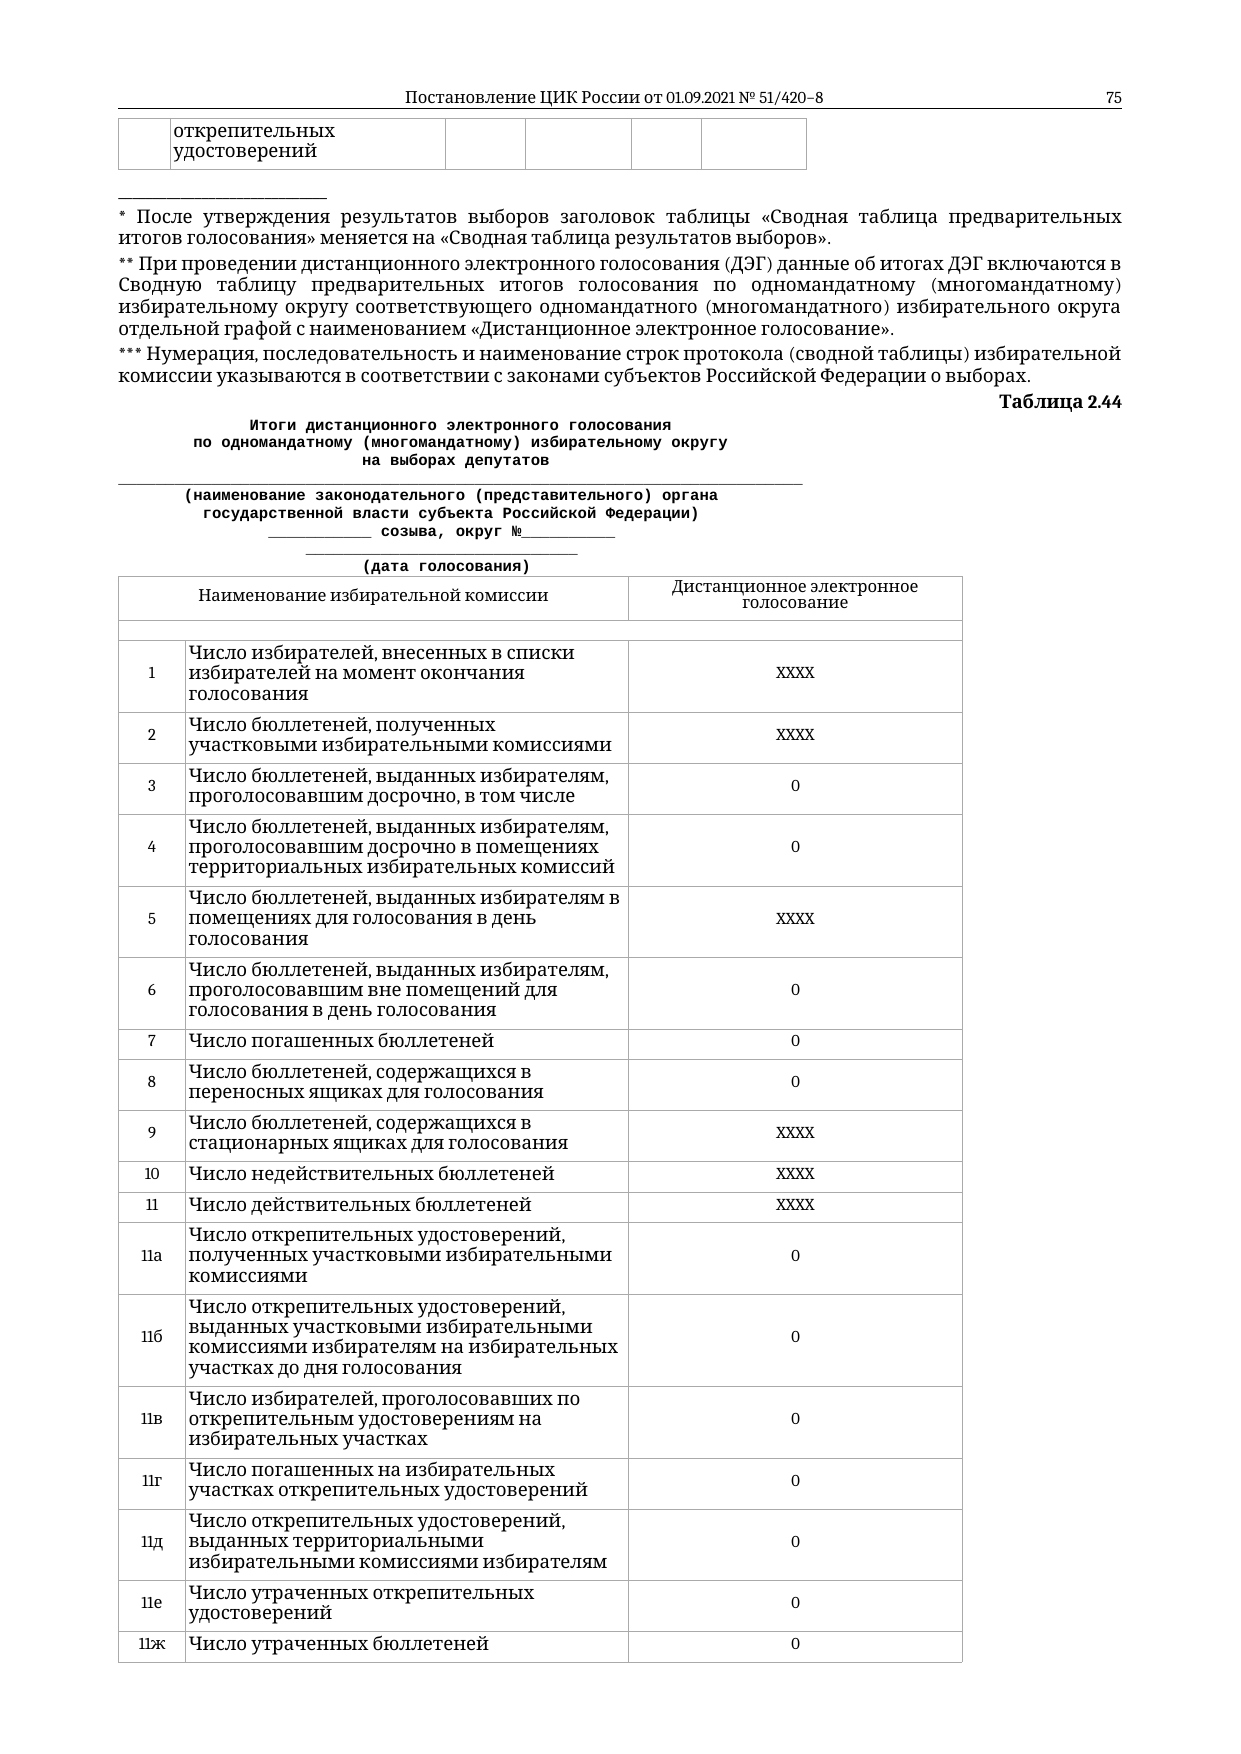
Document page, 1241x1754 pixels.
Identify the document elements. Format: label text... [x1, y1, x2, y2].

table_header Наименование избирательной комиссии [119, 577, 628, 620]
table_cell [632, 119, 701, 169]
table_cell 11в [119, 1387, 185, 1457]
table_cell XXXX [629, 1162, 962, 1192]
text *** Нумерация, последовательность и наименование строк протокола (сводной таблицы) избирательной комиссии указываются в соответствии с законами субъектов Российской Федерации о выборах. [118, 344, 1122, 387]
table_cell 9 [119, 1111, 185, 1161]
table_cell 0 [629, 1295, 962, 1386]
table_cell XXXX [629, 641, 962, 712]
table_cell Число утраченных открепительных удостоверений [186, 1581, 628, 1631]
table_cell 11б [119, 1295, 185, 1386]
table_cell [119, 119, 170, 169]
table_cell Число открепительных удостоверений, выданных участковыми избирательными комиссиями избирателям на избирательных участках до дня голосования [186, 1295, 628, 1386]
text _____________________________ [118, 541, 1122, 558]
table_cell [629, 621, 962, 640]
text (дата голосования) [118, 558, 1122, 576]
table_cell Число бюллетеней, полученных участковыми избирательными комиссиями [186, 713, 628, 763]
table_cell Число погашенных бюллетеней [186, 1030, 628, 1059]
text Таблица 2.44 [118, 391, 1122, 413]
table_cell XXXX [629, 1193, 962, 1222]
table_cell Число бюллетеней, выданных избирателям, проголосовавшим досрочно в помещениях территориальных избирательных комиссий [186, 815, 628, 886]
table_cell 11ж [119, 1632, 185, 1662]
table_cell [446, 119, 525, 169]
table_cell 10 [119, 1162, 185, 1192]
table_cell Число бюллетеней, содержащихся в переносных ящиках для голосования [186, 1060, 628, 1110]
text на выборах депутатов [118, 452, 1122, 470]
table_cell 0 [629, 1510, 962, 1580]
text государственной власти субъекта Российской Федерации) [118, 505, 1122, 523]
table_cell 11г [119, 1459, 185, 1508]
table_cell Число избирателей, внесенных в списки избирателей на момент окончания голосования [186, 641, 628, 712]
text _________________________________________________________________________ [118, 470, 1122, 488]
text по одномандатному (многомандатному) избирательному округу [118, 434, 1122, 452]
text Итоги дистанционного электронного голосования [118, 417, 1122, 434]
table_cell XXXX [629, 1111, 962, 1161]
table_cell 1 [119, 641, 185, 712]
table_cell 0 [629, 764, 962, 814]
text ___________ созыва, округ №__________ [118, 523, 1122, 541]
table_cell Число бюллетеней, выданных избирателям, проголосовавшим вне помещений для голосования в день голосования [186, 958, 628, 1029]
table_cell 0 [629, 1459, 962, 1508]
table_cell 0 [629, 958, 962, 1029]
text ** При проведении дистанционного электронного голосования (ДЭГ) данные об итогах ДЭГ включаются в Сводную таблицу предварительных итогов голосования по одномандатному (многомандатному) избирательному округу соответствующего одномандатного (многомандатного) избирательного округа отдельной графой с наименованием «Дистанционное электронное голосование». [118, 253, 1122, 340]
table_cell 0 [629, 815, 962, 886]
table_header Дистанционное электронное голосование [629, 577, 962, 620]
table_cell 3 [119, 764, 185, 814]
table_cell 8 [119, 1060, 185, 1110]
table_cell [807, 118, 962, 169]
table_cell 11 [119, 1193, 185, 1222]
table_cell Число открепительных удостоверений, полученных участковыми избирательными комиссиями [186, 1223, 628, 1294]
table_cell 0 [629, 1060, 962, 1110]
table_cell 2 [119, 713, 185, 763]
table_cell Число избирателей, проголосовавших по открепительным удостоверениям на избирательных участках [186, 1387, 628, 1457]
table_cell 11е [119, 1581, 185, 1631]
table_cell 11а [119, 1223, 185, 1294]
table_cell 0 [629, 1387, 962, 1457]
table_cell [526, 119, 631, 169]
table_cell XXXX [629, 887, 962, 957]
table_cell 5 [119, 887, 185, 957]
table_cell Число погашенных на избирательных участках открепительных удостоверений [186, 1459, 628, 1508]
table_cell Число утраченных бюллетеней [186, 1632, 628, 1662]
table_cell Число бюллетеней, выданных избирателям, проголосовавшим досрочно, в том числе [186, 764, 628, 814]
text (наименование законодательного (представительного) органа [118, 488, 1122, 505]
table_cell [702, 119, 806, 169]
table_cell 6 [119, 958, 185, 1029]
table_cell 0 [629, 1223, 962, 1294]
table_cell Число бюллетеней, выданных избирателям в помещениях для голосования в день голосования [186, 887, 628, 957]
table_cell 0 [629, 1581, 962, 1631]
table_cell Число недействительных бюллетеней [186, 1162, 628, 1192]
table_cell 11д [119, 1510, 185, 1580]
text * После утверждения результатов выборов заголовок таблицы «Сводная таблица предварительных итогов голосования» меняется на «Сводная таблица результатов выборов». [118, 206, 1122, 249]
table_cell 4 [119, 815, 185, 886]
table_cell 7 [119, 1030, 185, 1059]
table_cell открепительных удостоверений [171, 119, 445, 169]
table_cell XXXX [629, 713, 962, 763]
text ______________________________ [118, 182, 1122, 202]
table_cell [119, 621, 628, 640]
table_cell 0 [629, 1030, 962, 1059]
table_cell 0 [629, 1632, 962, 1662]
table_cell Число действительных бюллетеней [186, 1193, 628, 1222]
table_cell Число бюллетеней, содержащихся в стационарных ящиках для голосования [186, 1111, 628, 1161]
table_cell Число открепительных удостоверений, выданных территориальными избирательными комиссиями избирателям [186, 1510, 628, 1580]
